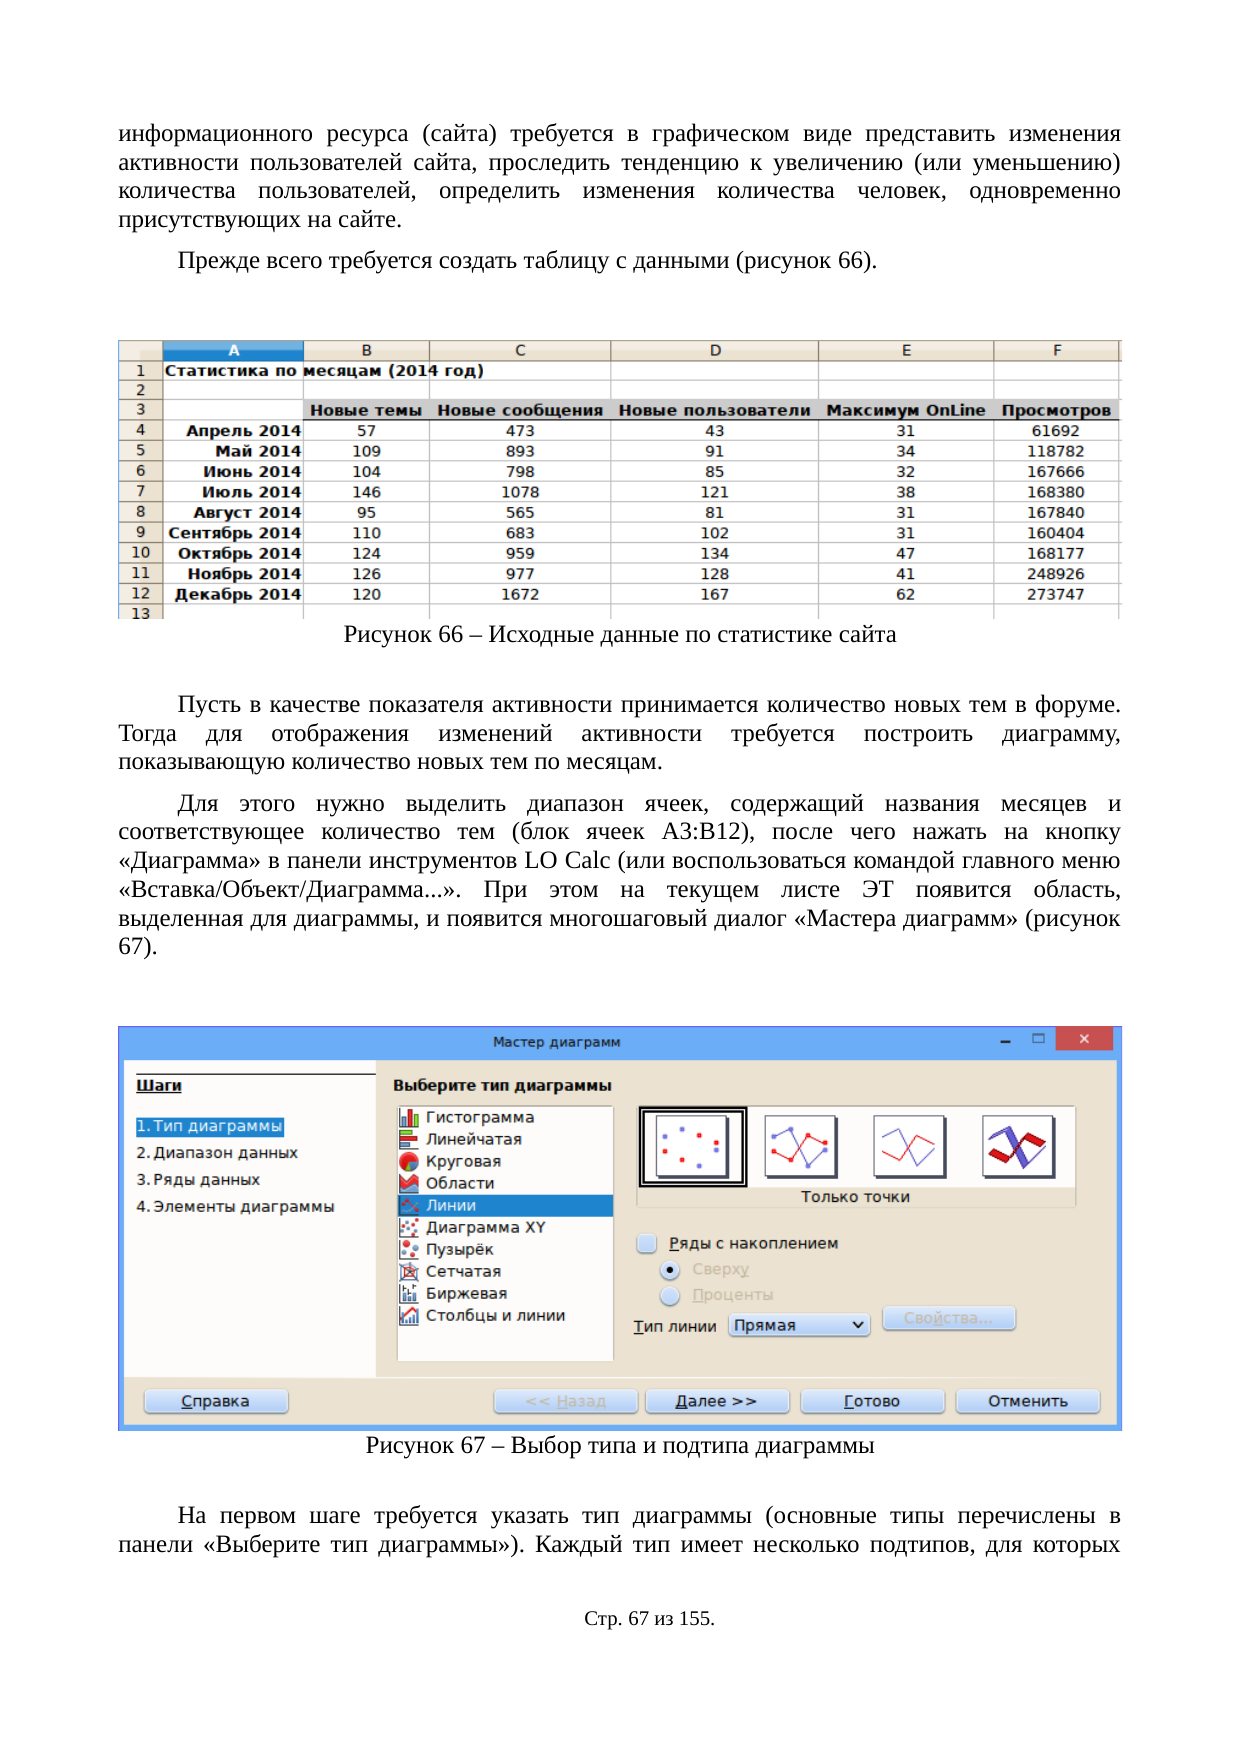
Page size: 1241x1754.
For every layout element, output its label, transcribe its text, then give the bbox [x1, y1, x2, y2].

text Пусть в качестве показателя активности принимается количество новых тем в форуме. Тогда для отображения изменений активности требуется построить диаграмму, показывающую количество новых тем по месяцам. [118, 689, 1122, 775]
picture [118, 340, 1123, 619]
text На первом шаге требуется указать тип диаграммы (основные типы перечислены в панели «Выберите тип диаграммы»). Каждый тип имеет несколько подтипов, для которых [118, 1501, 1122, 1558]
picture [118, 1026, 1123, 1431]
text Рисунок 66 – Исходные данные по статистике сайта [118, 619, 1122, 648]
text Прежде всего требуется создать таблицу с данными (рисунок 66). [118, 246, 1122, 274]
text информационного ресурса (сайта) требуется в графическом виде представить изменения активности пользователей сайта, проследить тенденцию к увеличению (или уменьшению) количества пользователей, определить изменения количества человек, одновременно присутствующих на сайте. [118, 118, 1122, 233]
text Рисунок 67 – Выбор типа и подтипа диаграммы [118, 1431, 1122, 1459]
text Для этого нужно выделить диапазон ячеек, содержащий названия месяцев и соответствующее количество тем (блок ячеек A3:B12), после чего нажать на кнопку «Диаграмма» в панели инструментов LO Calc (или воспользоваться командой главного меню «Вставка/Объект/Диаграмма...». При этом на текущем листе ЭТ появится область, выделенная для диаграммы, и появится многошаговый диалог «Мастера диаграмм» (рисунок 67). [118, 788, 1122, 960]
